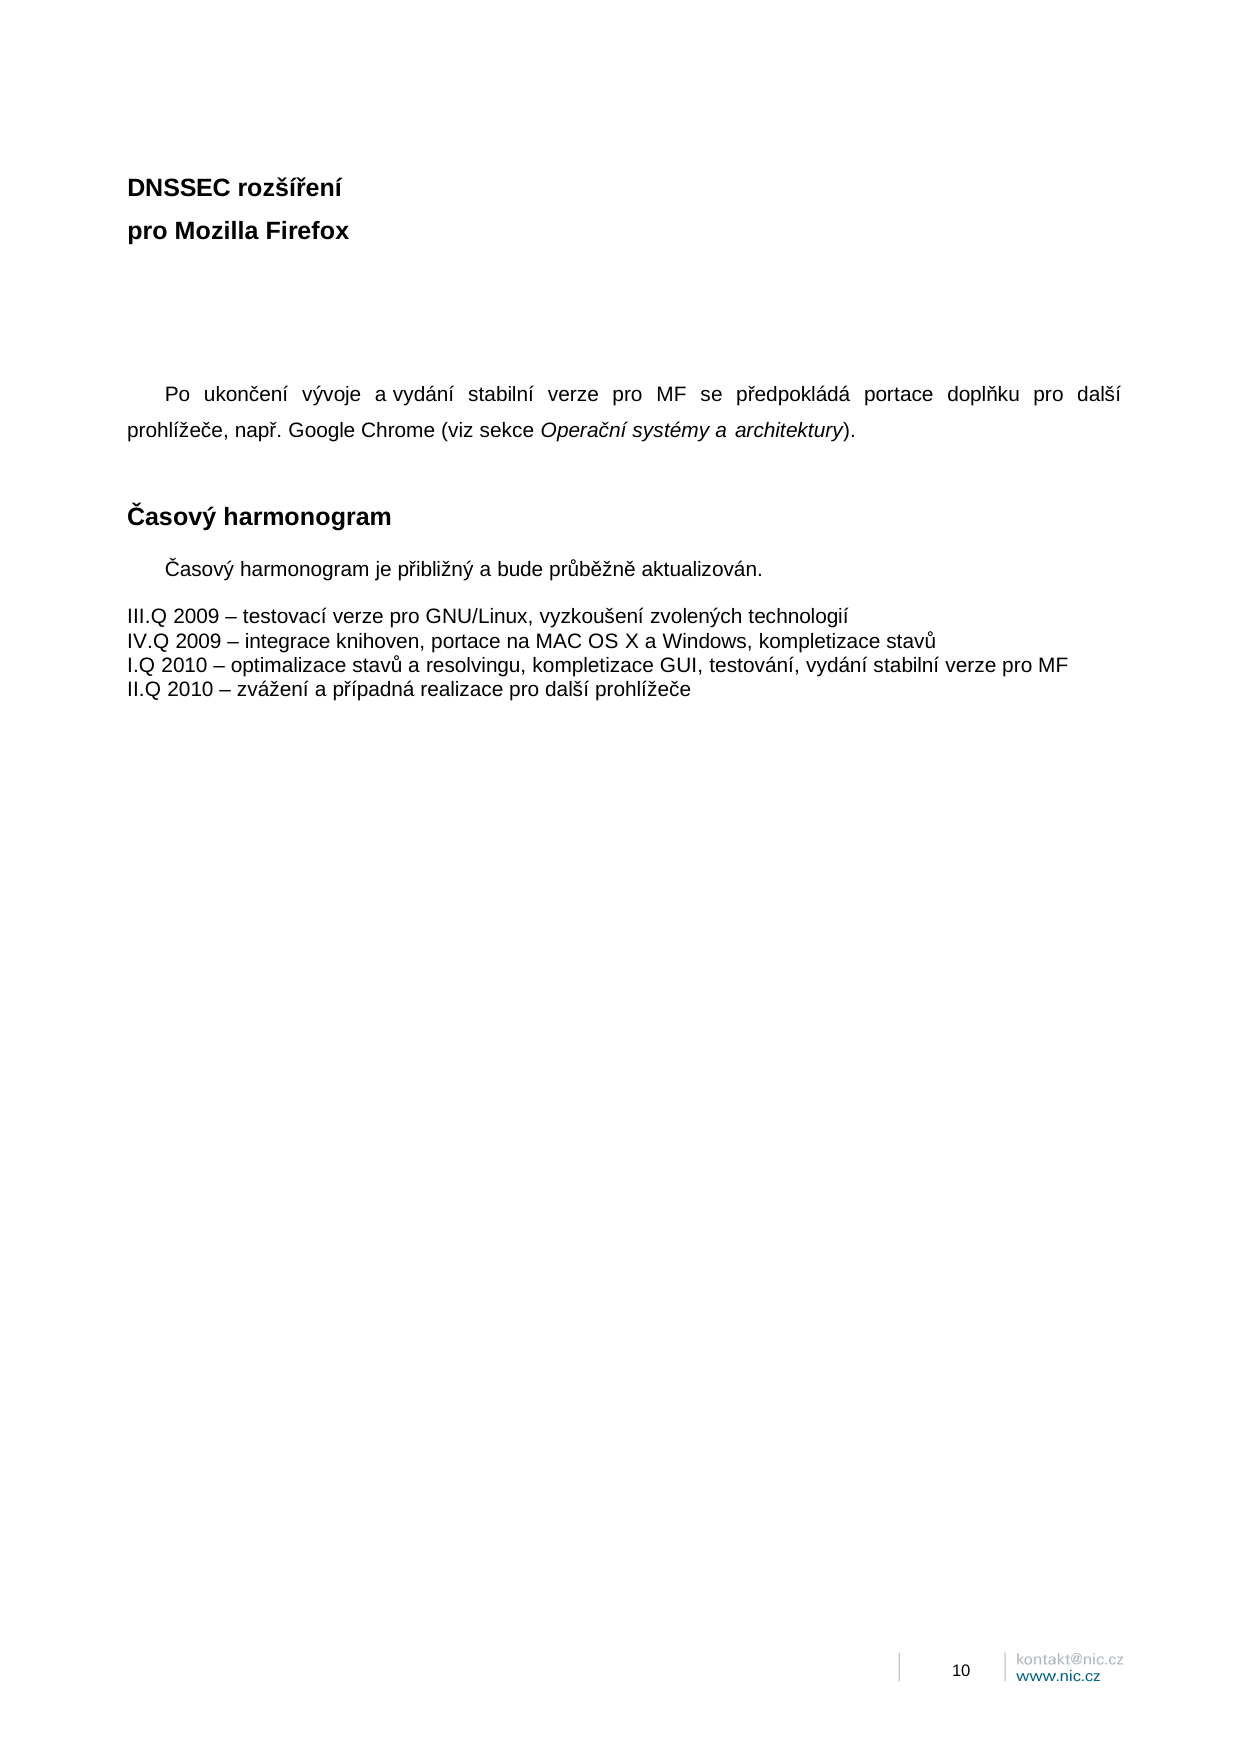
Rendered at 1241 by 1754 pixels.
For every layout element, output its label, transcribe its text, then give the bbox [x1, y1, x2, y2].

text II.Q 2010 – zvážení a případná realizace pro další prohlížeče [127, 677, 1122, 701]
text I.Q 2010 – optimalizace stavů a resolvingu, kompletizace GUI, testování, vydání stabilní verze pro MF [127, 653, 1122, 677]
picture [897, 1649, 1212, 1754]
text Časový harmonogram je přibližný a bude průběžně aktualizován. [127, 557, 1122, 581]
text Po ukončení vývoje a vydání stabilní verze pro MF se předpokládá portace doplňku pro další prohlížeče, např. Google Chrome (viz sekce Operační systémy a architektury). [127, 382, 1122, 442]
text III.Q 2009 – testovací verze pro GNU/Linux, vyzkoušení zvolených technologií [127, 604, 1122, 628]
text IV.Q 2009 – integrace knihoven, portace na MAC OS X a Windows, kompletizace stavů [127, 628, 1122, 653]
subtitle Časový harmonogram [127, 501, 1122, 530]
